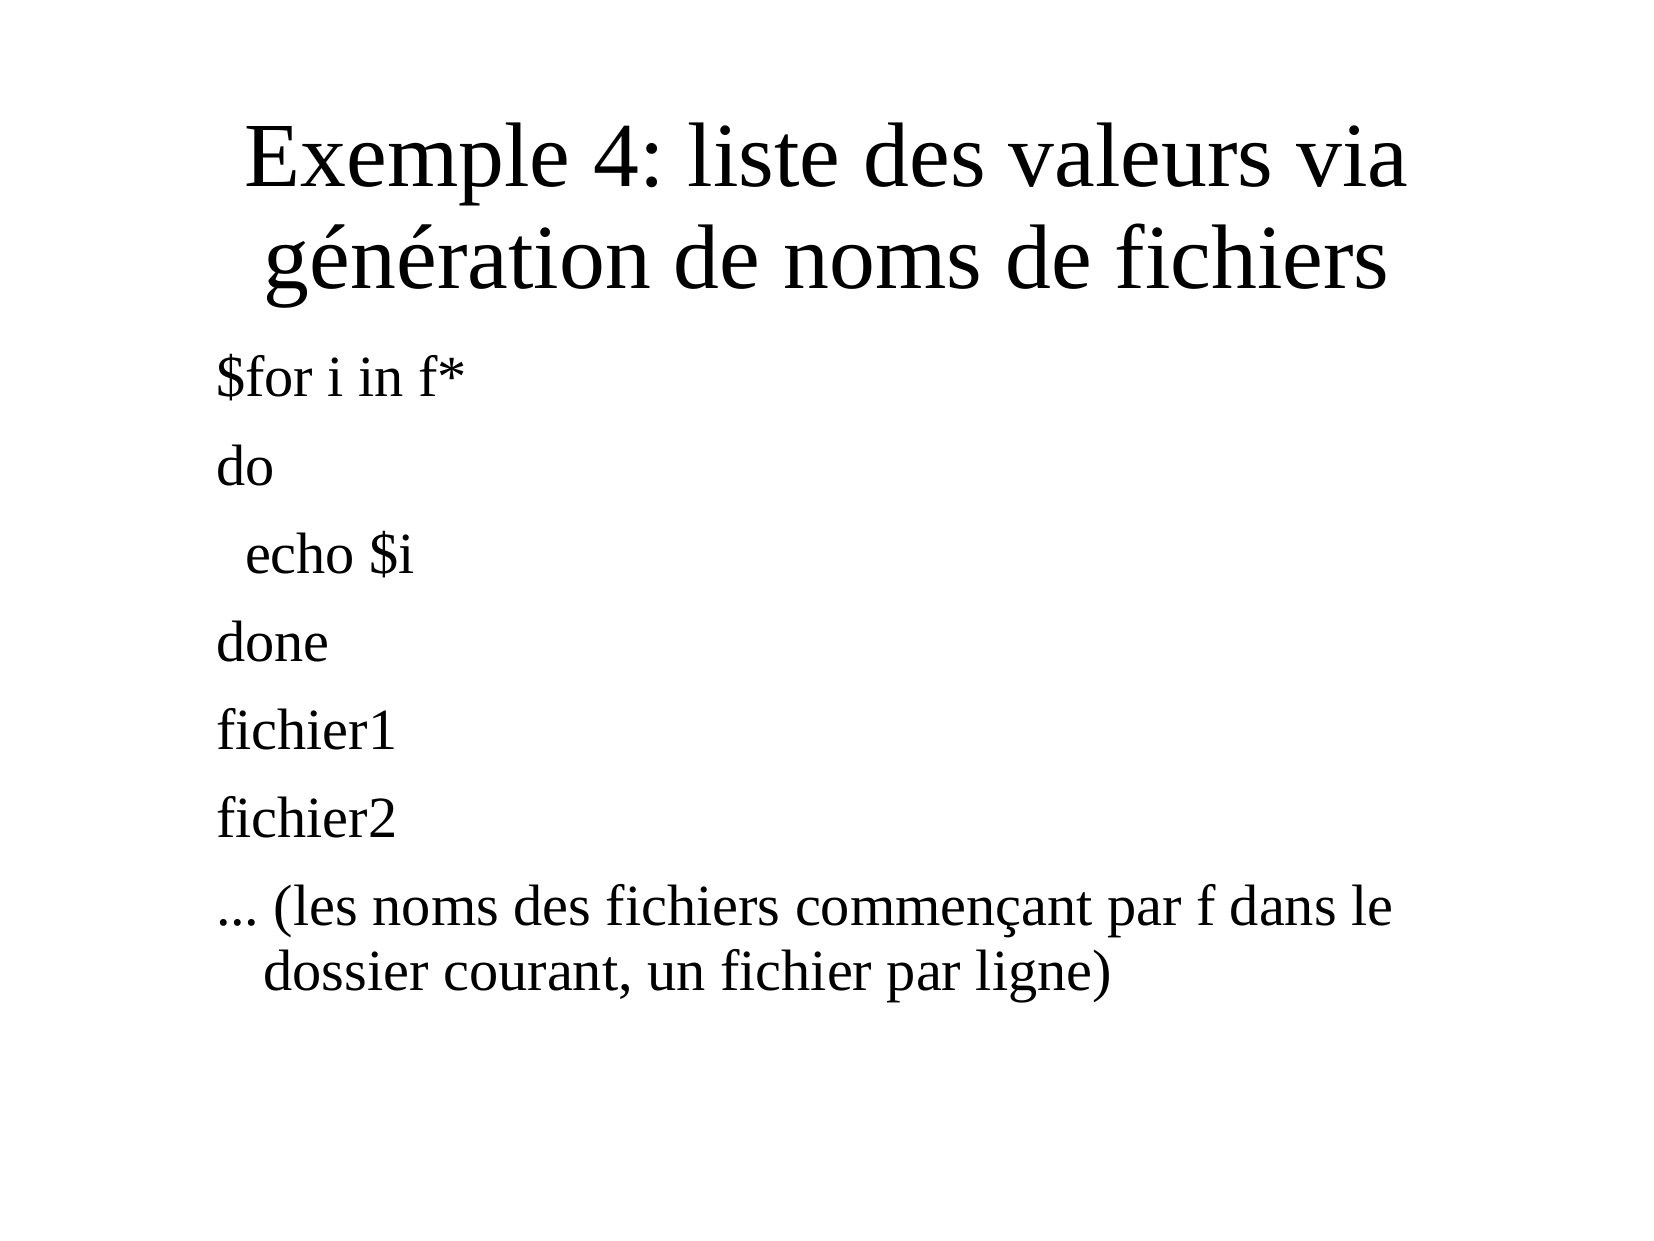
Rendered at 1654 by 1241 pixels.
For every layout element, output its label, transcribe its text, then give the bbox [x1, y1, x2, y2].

list $for i in f* do echo $i done fichier1 fichier2 ... (les noms des fichiers commençant par f dans le dossier courant, un fichier par ligne) [121, 344, 1534, 1127]
title Exemple 4: liste des valeurs via génération de noms de fichiers [121, 102, 1534, 311]
